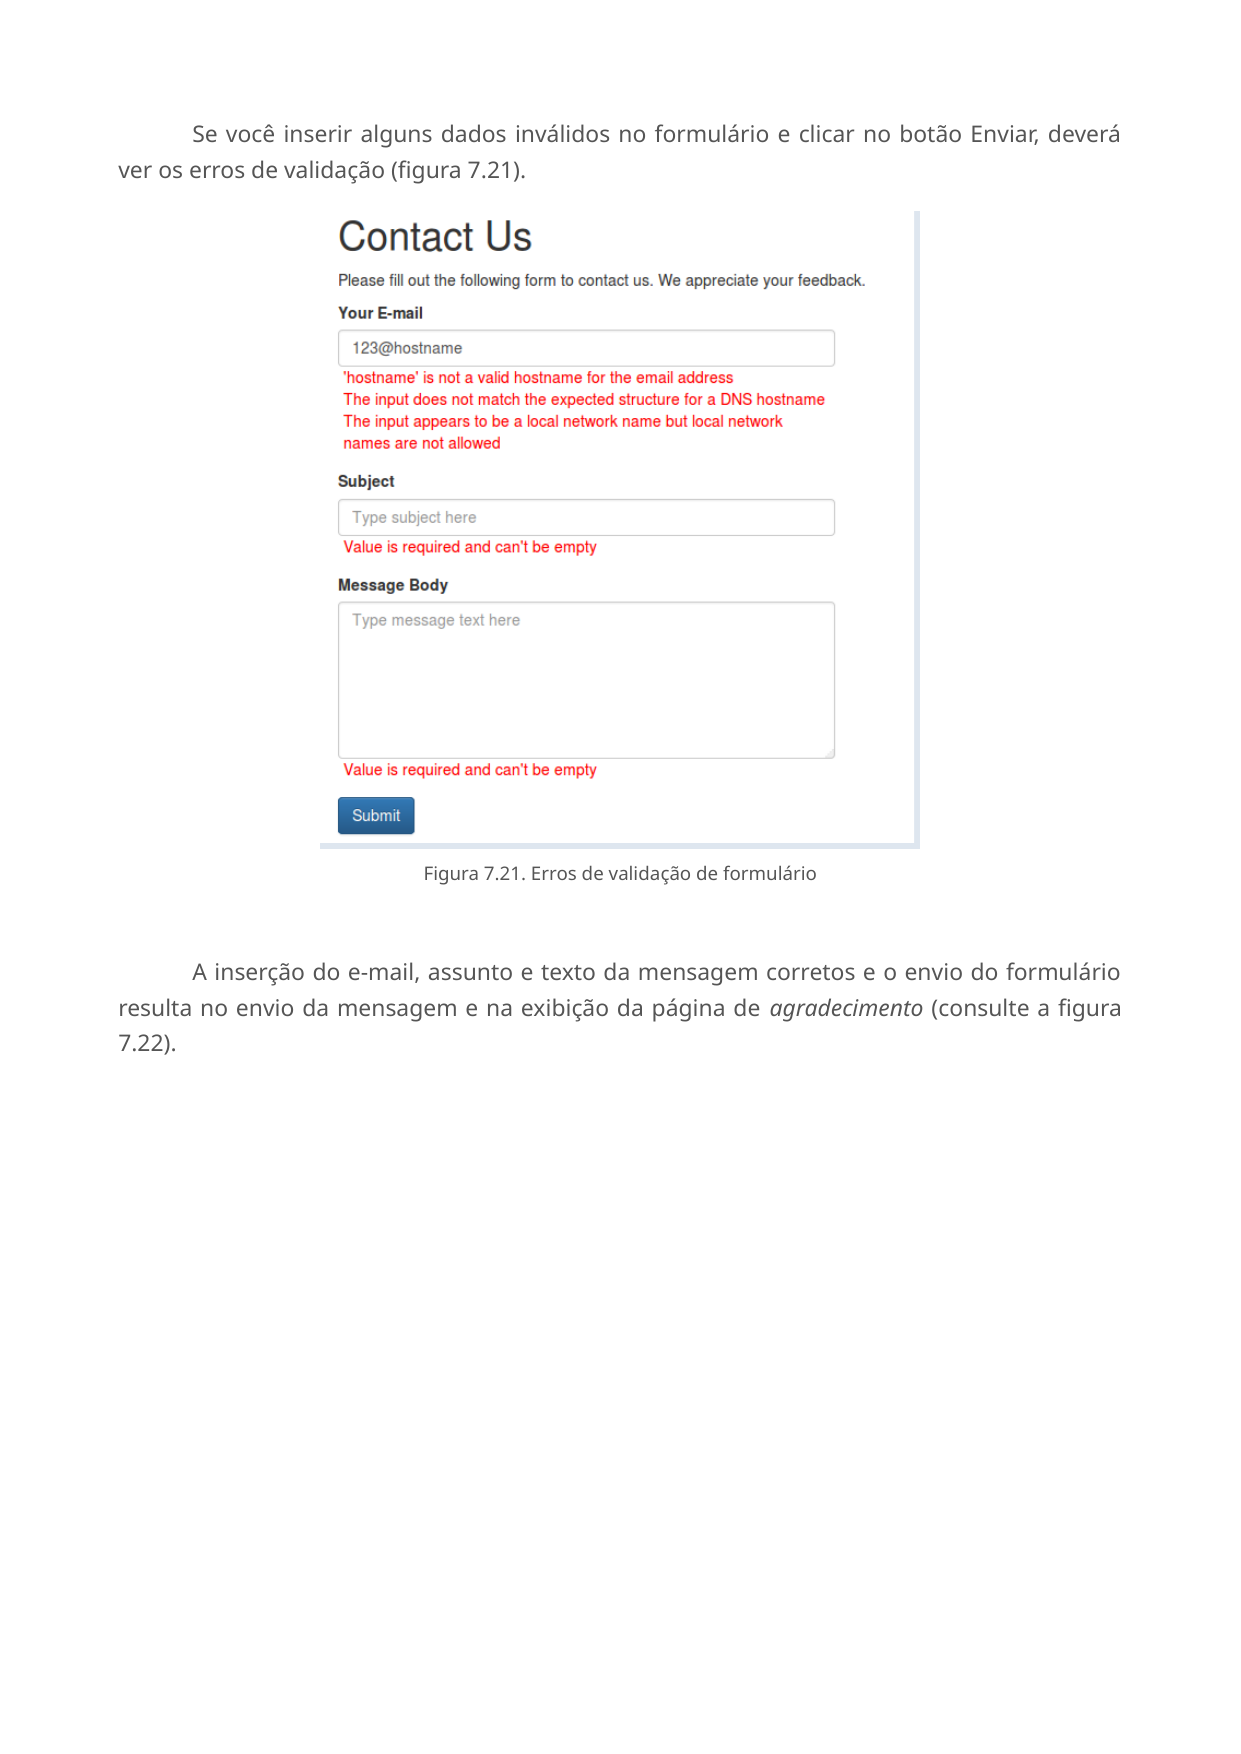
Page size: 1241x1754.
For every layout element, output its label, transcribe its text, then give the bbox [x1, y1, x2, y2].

picture [314, 204, 915, 843]
text Se você inserir alguns dados inválidos no formulário e clicar no botão Enviar, deverá ver os erros de validação (figura 7.21). [118, 118, 1122, 185]
text A inserção do e-mail, assunto e texto da mensagem corretos e o envio do formulário resulta no envio da mensagem e na exibição da página de agradecimento (consulte a figura 7.22). [118, 956, 1122, 1059]
text Figura 7.21. Erros de validação de formulário [118, 860, 1122, 886]
